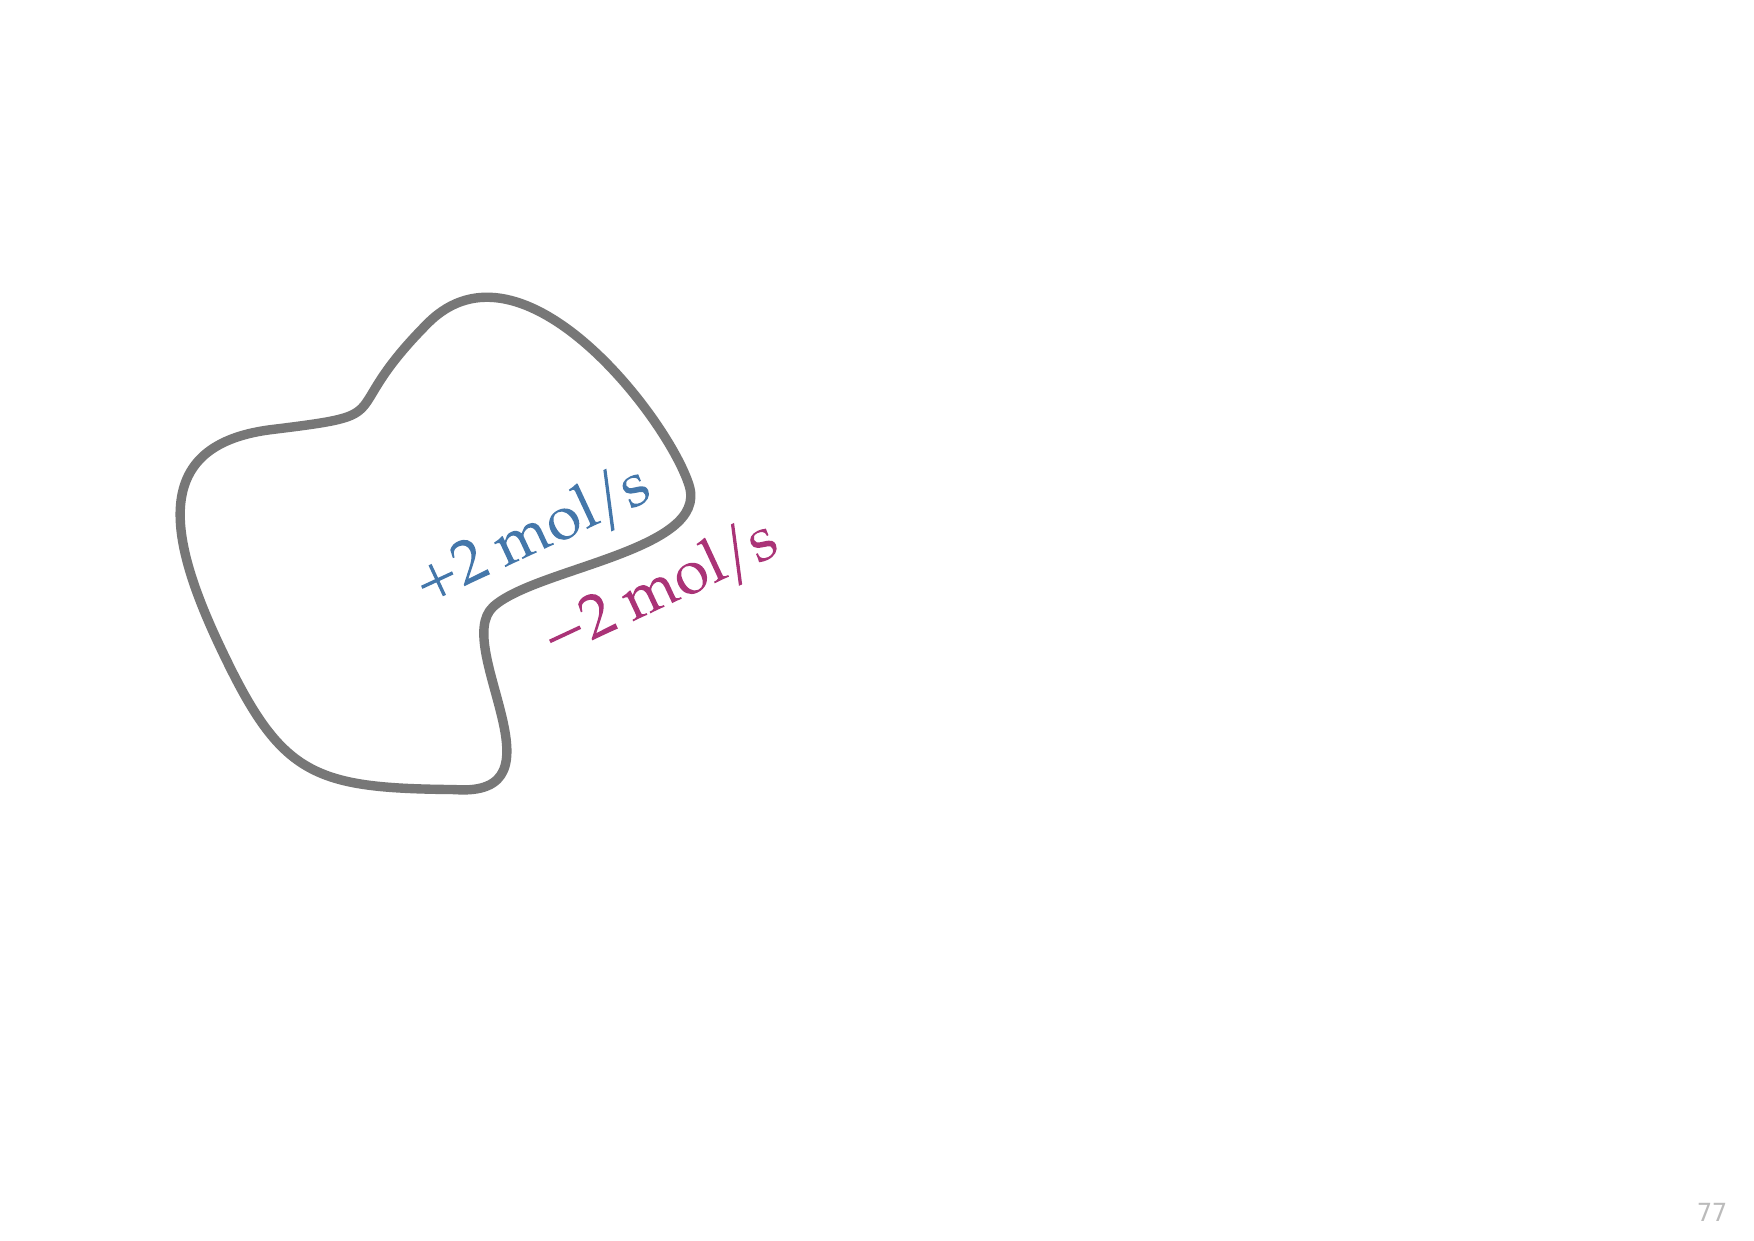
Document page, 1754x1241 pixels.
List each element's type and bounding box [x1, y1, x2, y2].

text_box [494, 522, 554, 568]
text_box [603, 468, 615, 532]
text_box [549, 508, 580, 540]
text_box [750, 528, 777, 563]
text_box [696, 537, 729, 584]
text_box [578, 594, 618, 641]
text_box [676, 562, 708, 595]
text_box [730, 522, 743, 586]
text_box [450, 539, 491, 587]
text_box [421, 563, 454, 597]
text_box [622, 474, 649, 508]
text_box [549, 625, 582, 644]
text_box [622, 577, 682, 622]
text_box [568, 483, 602, 530]
